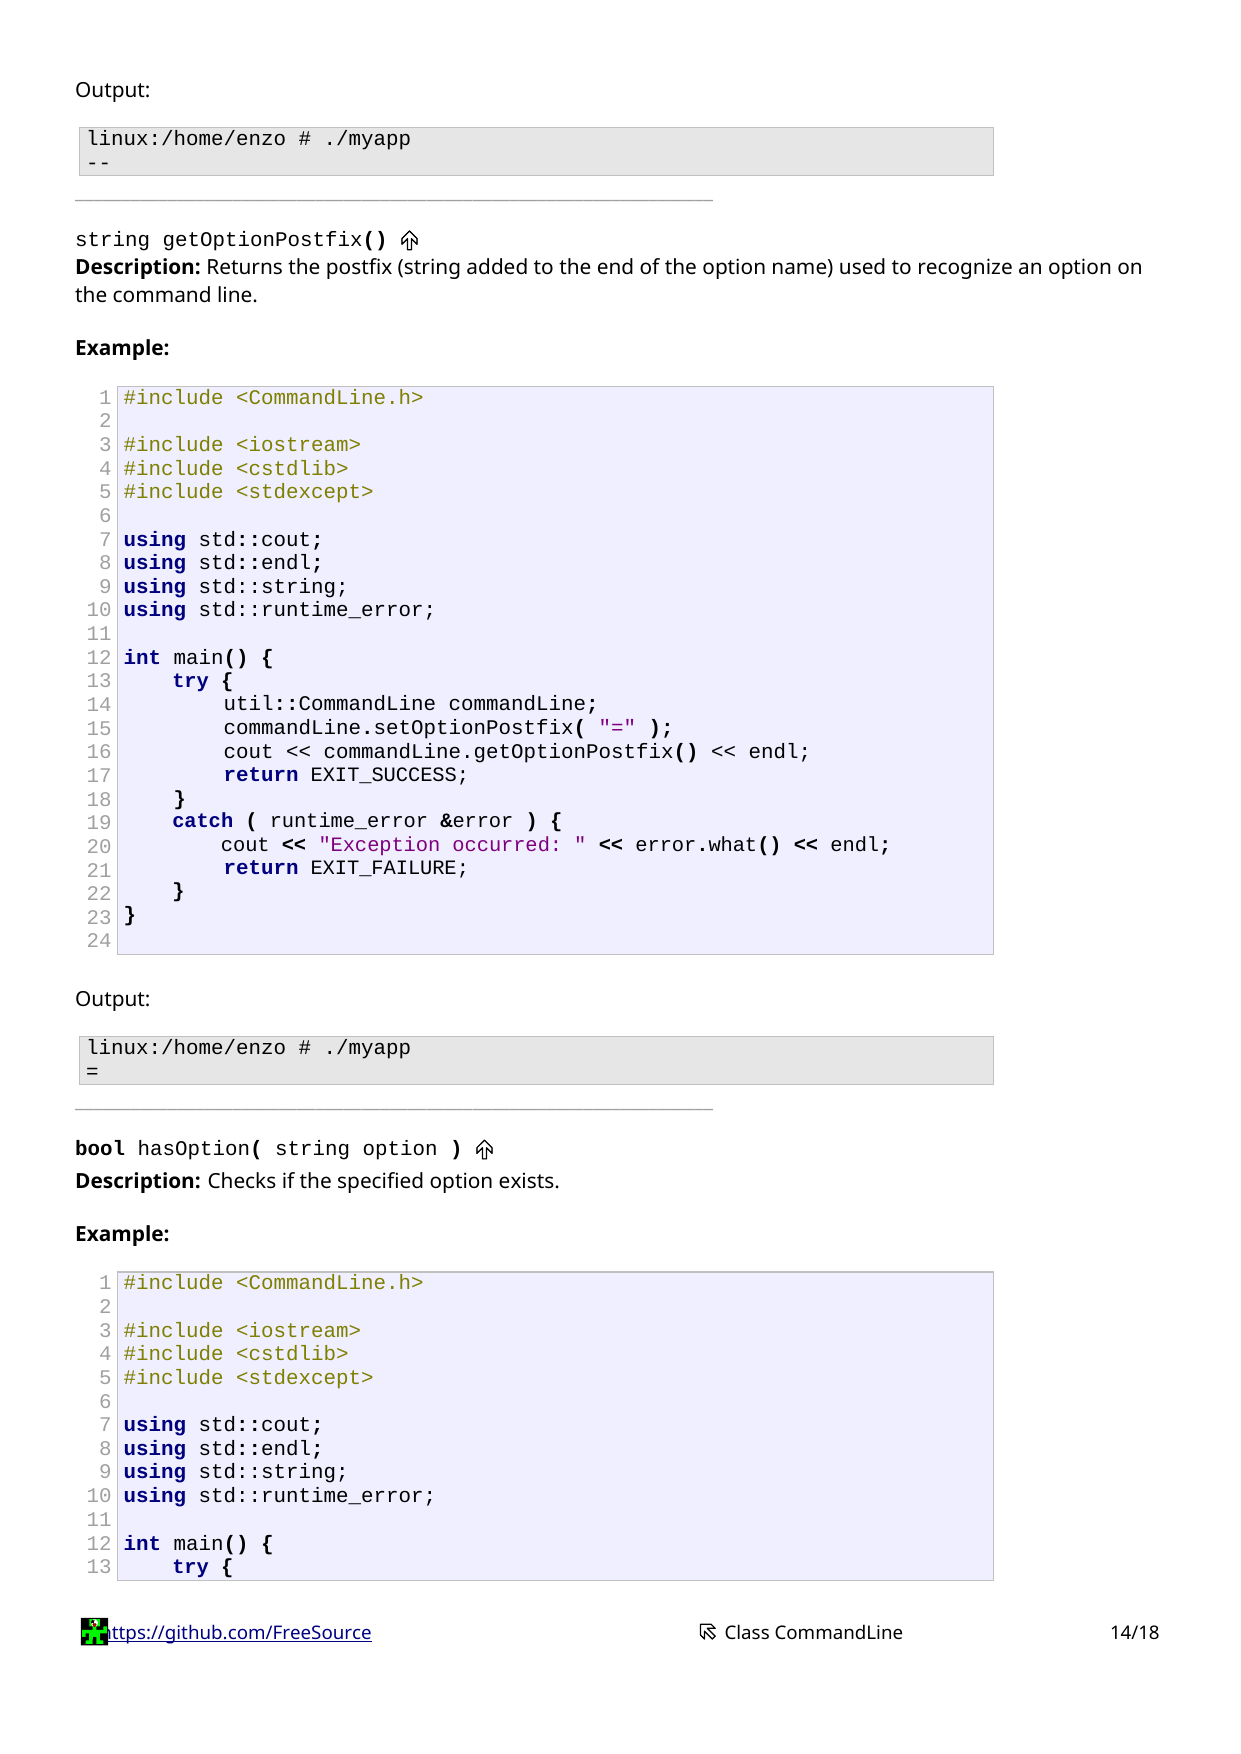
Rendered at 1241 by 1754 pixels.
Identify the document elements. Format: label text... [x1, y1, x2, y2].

text bool hasOption( string option )  Description: Checks if the specified option exists. [75, 1114, 1165, 1195]
table_header #include <CommandLine.h> #include <iostream> #include <cstdlib> #include <stdexcept> using std::cout; using std::endl; using std::string; using std::runtime_error; int main() { try { [118, 1273, 993, 1580]
text Description: Returns the postfix (string added to the end of the option name) used to recognize an option on the command line. [75, 252, 1165, 333]
table_header 1 2 3 4 5 6 7 8 9 10 11 12 13 [80, 1271, 117, 1580]
text Output: [75, 984, 1165, 1012]
text string getOptionPostfix()  [75, 205, 1165, 252]
table_header 1 2 3 4 5 6 7 8 9 10 11 12 13 14 15 16 17 18 19 20 21 22 23 24 [80, 386, 117, 954]
text Output: [75, 75, 1165, 103]
text _____________________________________________________________________ [75, 1085, 1165, 1114]
table_header linux:/home/enzo # ./myapp = [80, 1037, 993, 1084]
text Example: [75, 1219, 1165, 1271]
table_header #include <CommandLine.h> #include <iostream> #include <cstdlib> #include <stdexcept> using std::cout; using std::endl; using std::string; using std::runtime_error; int main() { try { util::CommandLine commandLine; commandLine.setOptionPostfix( "=" ); cout << commandLine.getOptionPostfix() << endl; return EXIT_SUCCESS; } catch ( runtime_error &error ) { cout << "Exception occurred: " << error.what() << endl; return EXIT_FAILURE; } } [118, 387, 993, 954]
text _____________________________________________________________________ [75, 176, 1165, 205]
text Example: [75, 333, 1165, 386]
table_header linux:/home/enzo # ./myapp -- [80, 128, 993, 175]
